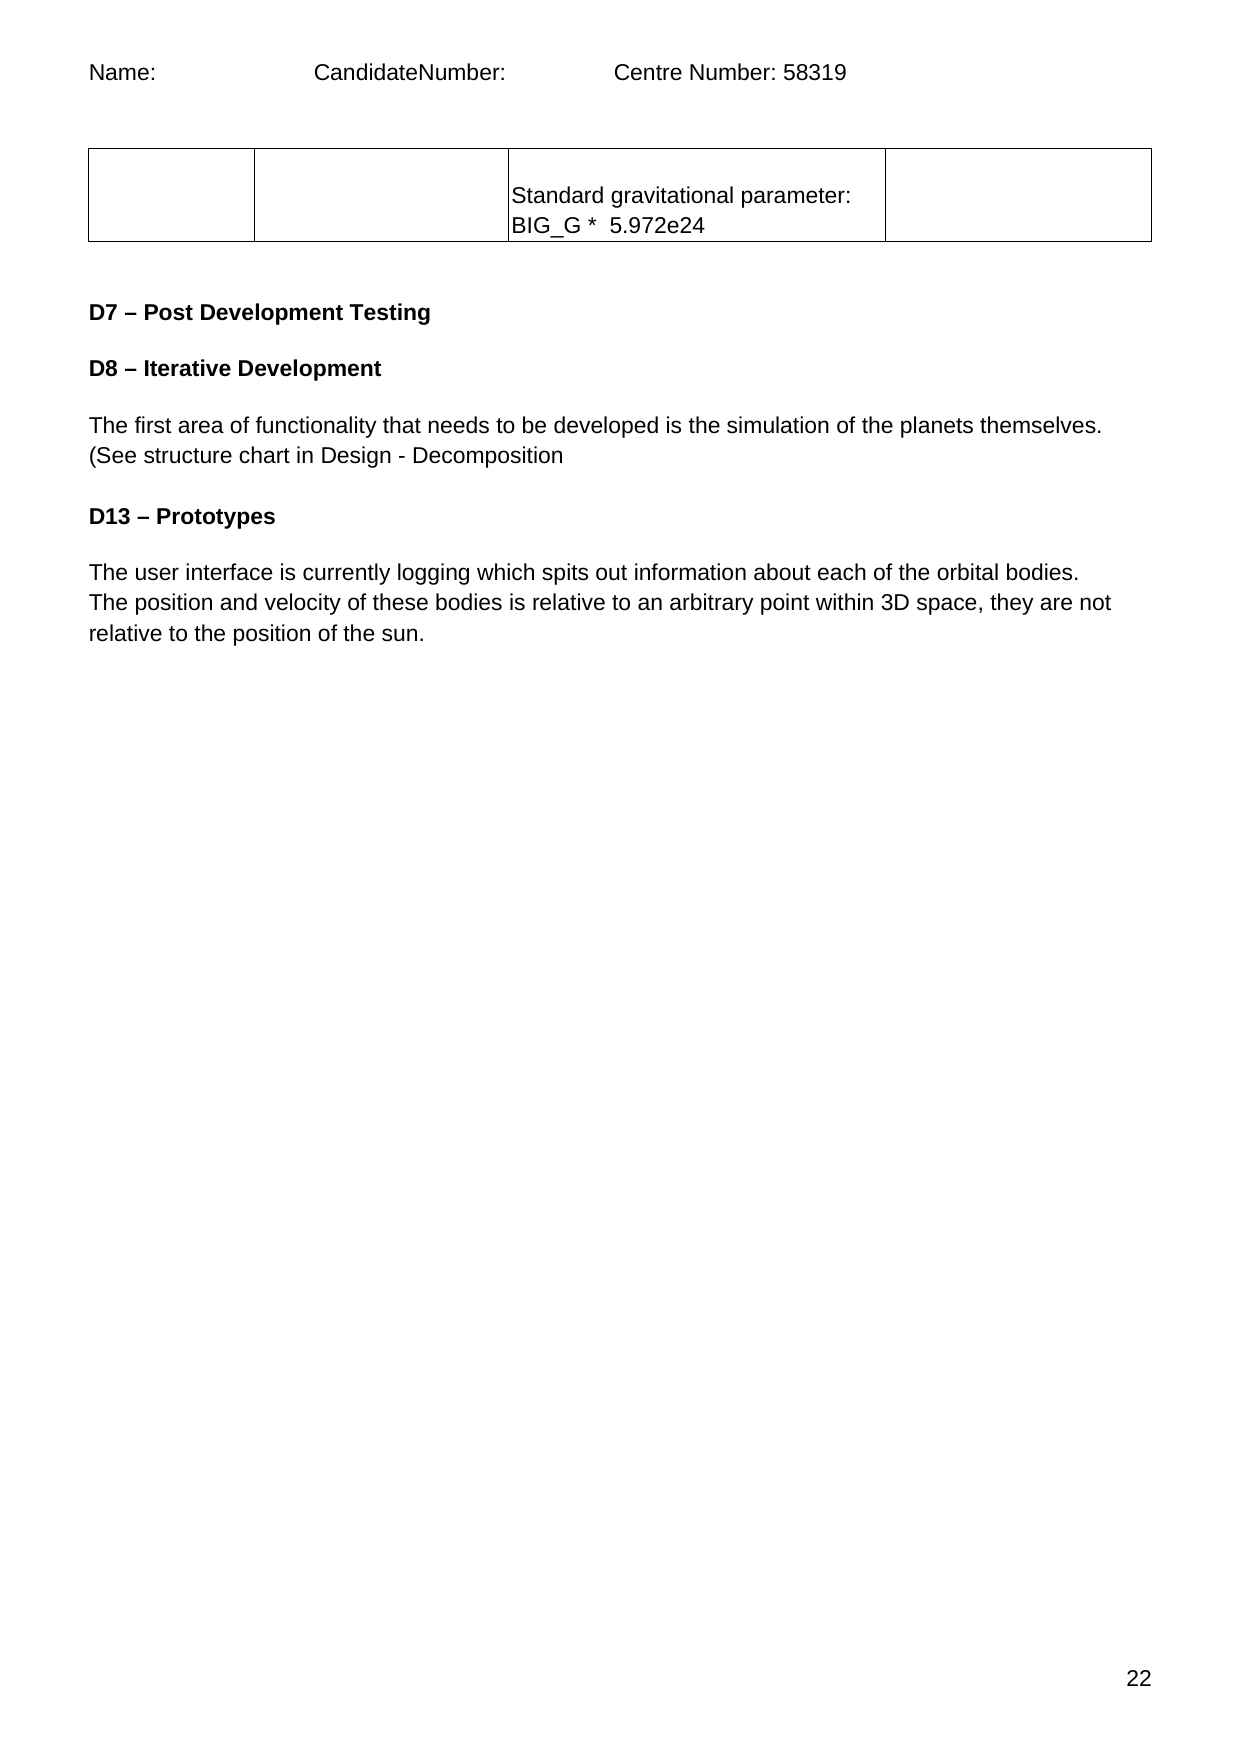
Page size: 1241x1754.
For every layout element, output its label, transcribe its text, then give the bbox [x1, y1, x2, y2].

text The user interface is currently logging which spits out information about each of the orbital bodies. [88, 559, 1152, 586]
table_cell [255, 149, 508, 241]
text The first area of functionality that needs to be developed is the simulation of the planets themselves. (See structure chart in Design - Decomposition [88, 412, 1152, 468]
subtitle D8 – Iterative Development [88, 355, 1152, 382]
subtitle D13 – Prototypes [88, 503, 1152, 529]
table_cell [886, 149, 1151, 241]
text The position and velocity of these bodies is relative to an arbitrary point within 3D space, they are not relative to the position of the sun. [88, 589, 1152, 646]
subtitle D7 – Post Development Testing [88, 299, 1152, 325]
table_cell Standard gravitational parameter: BIG_G * 5.972e24 [509, 149, 885, 241]
table_cell [89, 149, 254, 241]
